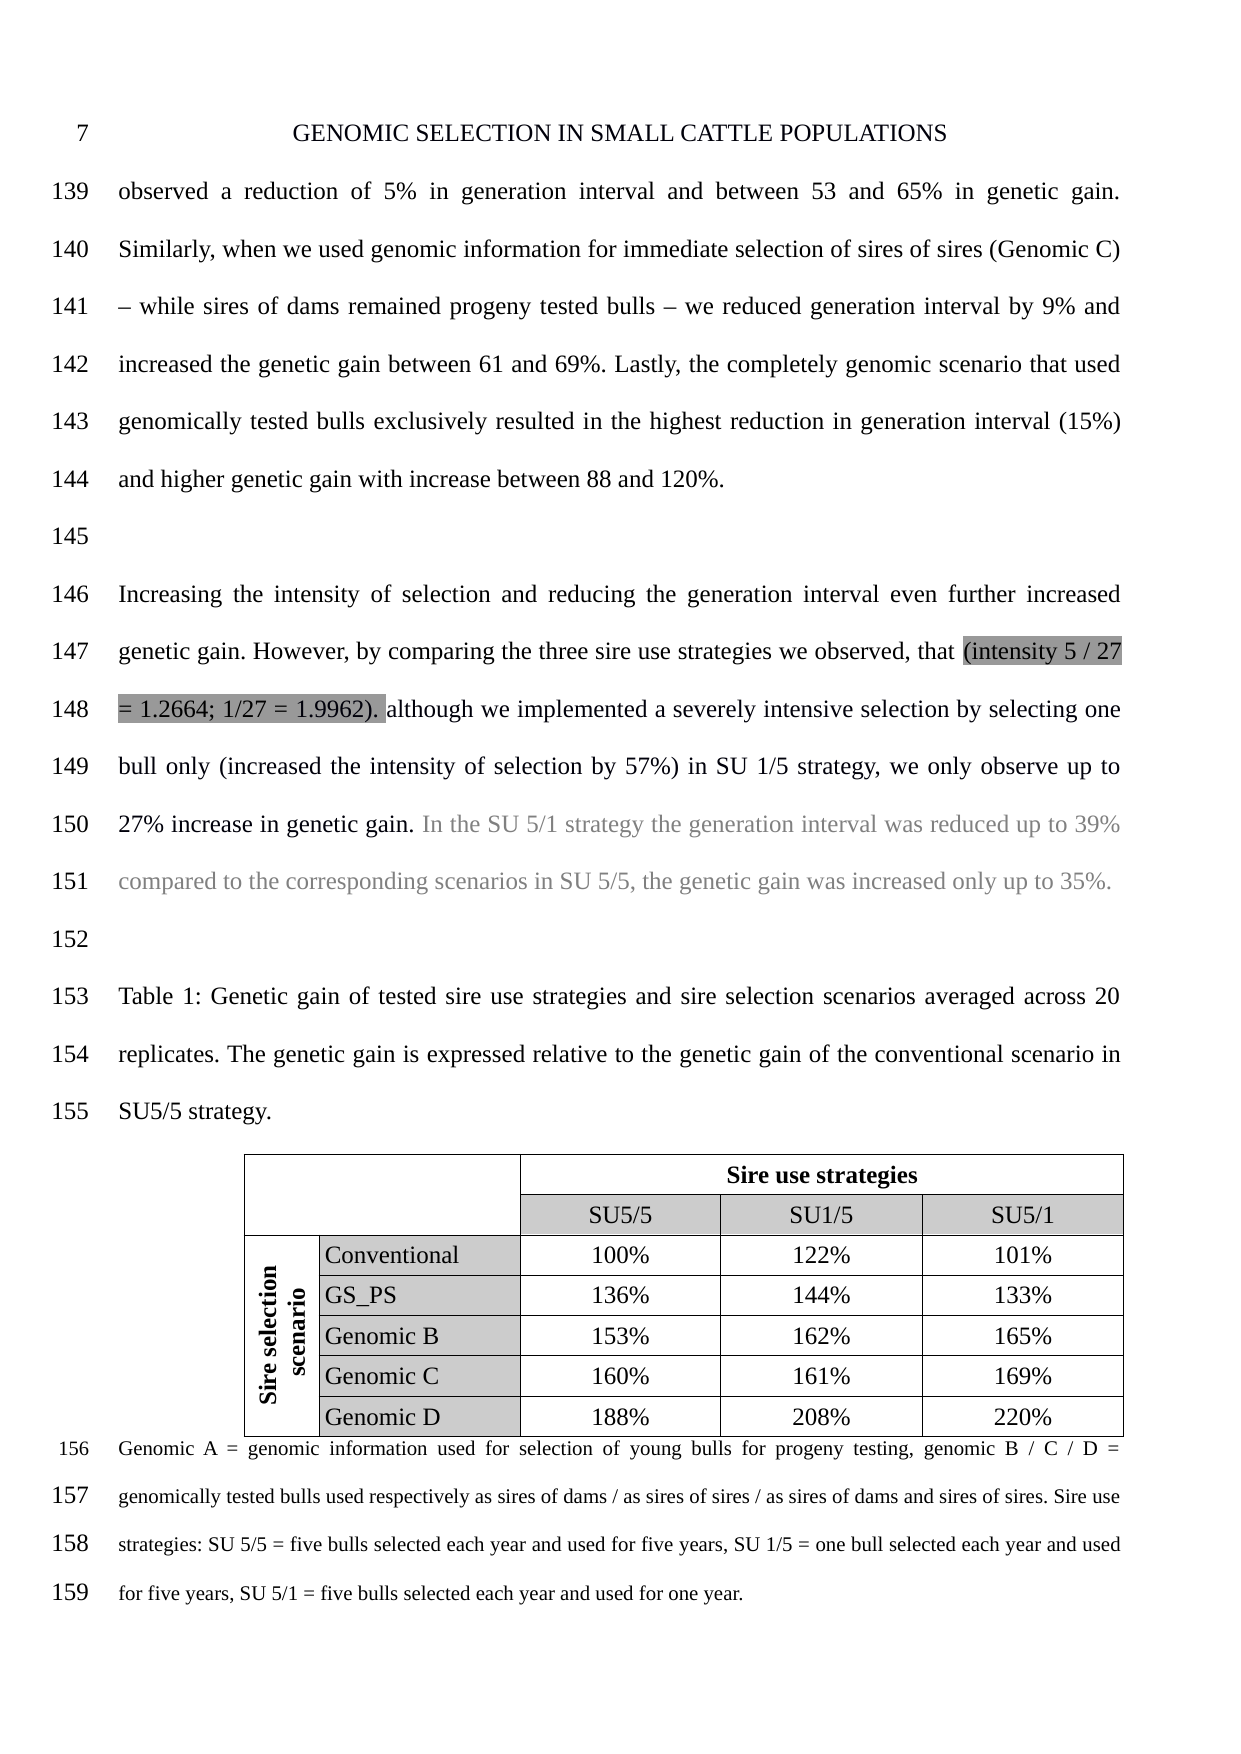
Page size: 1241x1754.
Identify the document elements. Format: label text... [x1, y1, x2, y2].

table_cell 161% [721, 1356, 922, 1396]
table_cell Sire selection scenario [245, 1236, 319, 1436]
table_cell 165% [923, 1316, 1123, 1355]
table_cell SU1/5 [721, 1195, 922, 1234]
table_header Sire use strategies [521, 1155, 1123, 1194]
table_cell 169% [923, 1356, 1123, 1396]
table_cell 153% [521, 1316, 720, 1355]
table_cell SU5/5 [521, 1195, 720, 1234]
table_cell 122% [721, 1236, 922, 1275]
subtitle observed a reduction of 5% in generation interval and between 53 and 65% in genetic gain. Similarly, when we used genomic information for immediate selection of sires of sires (Genomic C) – while sires of dams remained progeny tested bulls – we reduced generation interval by 9% and increased the genetic gain between 61 and 69%. Lastly, the completely genomic scenario that used genomically tested bulls exclusively resulted in the highest reduction in generation interval (15%) and higher genetic gain with increase between 88 and 120%. [118, 176, 1122, 493]
table_cell 100% [521, 1236, 720, 1275]
table_cell Conventional [320, 1236, 520, 1275]
table_cell 133% [923, 1276, 1123, 1315]
table_cell Genomic C [320, 1356, 520, 1396]
table_cell SU5/1 [923, 1195, 1123, 1234]
table_cell 136% [521, 1276, 720, 1315]
table_cell 101% [923, 1236, 1123, 1275]
table_header [245, 1155, 520, 1234]
subtitle Genomic A = genomic information used for selection of young bulls for progeny testing, genomic B / C / D = genomically tested bulls used respectively as sires of dams / as sires of sires / as sires of dams and sires of sires. Sire use strategies: SU 5/5 = five bulls selected each year and used for five years, SU 1/5 = one bull selected each year and used for five years, SU 5/1 = five bulls selected each year and used for one year. [118, 1436, 1122, 1604]
table_cell 144% [721, 1276, 922, 1315]
table_cell 208% [721, 1397, 922, 1436]
table_cell Genomic D [320, 1397, 520, 1436]
table_cell 220% [923, 1397, 1123, 1436]
table_cell GS_PS [320, 1276, 520, 1315]
table_cell Genomic B [320, 1316, 520, 1355]
subtitle Increasing the intensity of selection and reducing the generation interval even further increased genetic gain. However, by comparing the three sire use strategies we observed, that (intensity 5 / 27 = 1.2664; 1/27 = 1.9962). although we implemented a severely intensive selection by selecting one bull only (increased the intensity of selection by 57%) in SU 1/5 strategy, we only observe up to 27% increase in genetic gain. In the SU 5/1 strategy the generation interval was reduced up to 39% compared to the corresponding scenarios in SU 5/5, the genetic gain was increased only up to 35%. [118, 579, 1122, 895]
table_cell 162% [721, 1316, 922, 1355]
subtitle Table 1: Genetic gain of tested sire use strategies and sire selection scenarios averaged across 20 replicates. The genetic gain is expressed relative to the genetic gain of the conventional scenario in SU5/5 strategy. [118, 981, 1122, 1125]
table_cell 160% [521, 1356, 720, 1396]
table_cell 188% [521, 1397, 720, 1436]
